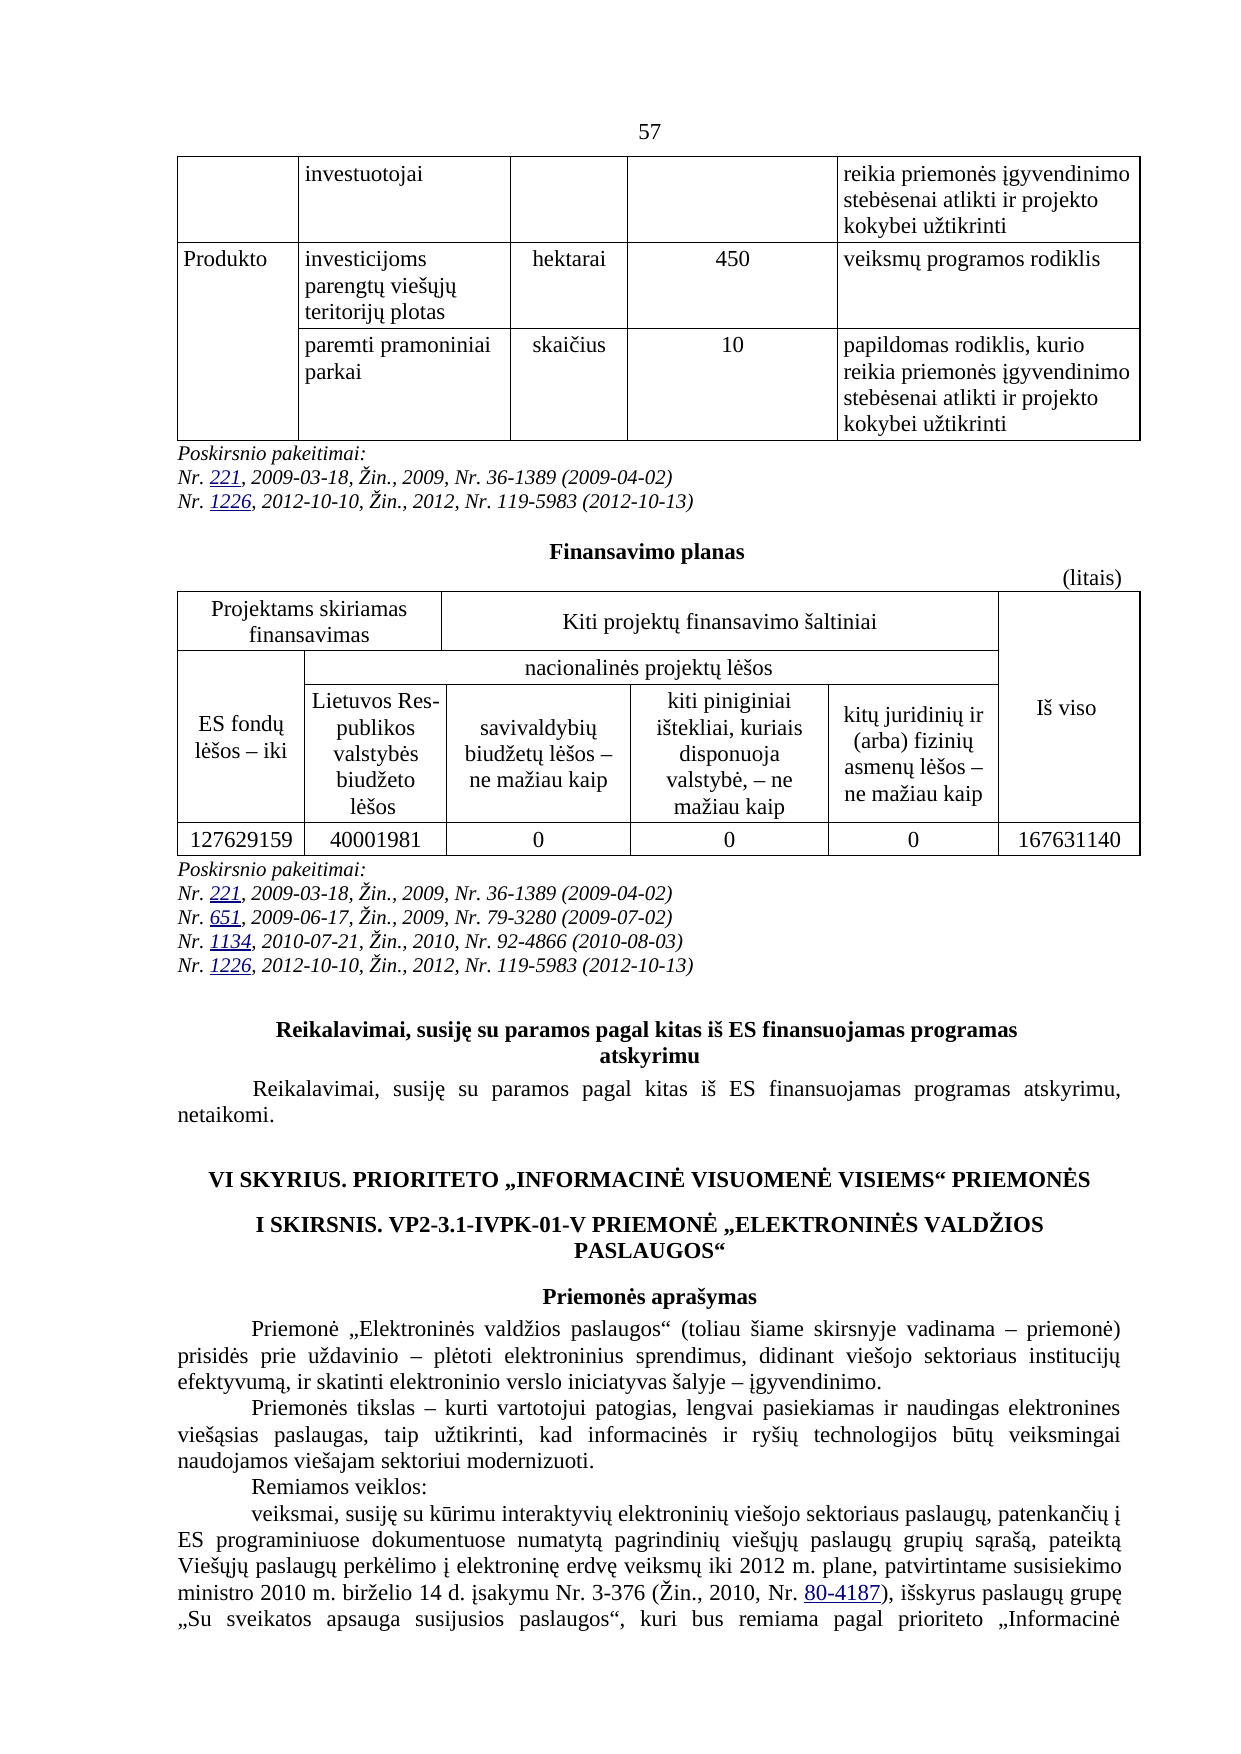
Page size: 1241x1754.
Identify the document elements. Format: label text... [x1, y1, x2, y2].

table_cell [178, 157, 298, 242]
table_cell kiti piniginiai ištekliai, kuriais disponuoja valstybė, – ne mažiau kaip [631, 685, 828, 822]
text Nr. 651, 2009-06-17, Žin., 2009, Nr. 79-3280 (2009-07-02) [177, 904, 1122, 929]
text Priemonės tikslas – kurti vartotojui patogias, lengvai pasiekiamas ir naudingas elektronines viešąsias paslaugas, taip užtikrinti, kad informacinės ir ryšių technologijos būtų veiksmingai naudojamos viešajam sektoriui modernizuoti. [177, 1394, 1122, 1473]
table_header Kiti projektų finansavimo šaltiniai [442, 592, 998, 650]
table_cell paremti pramoniniai parkai [299, 329, 510, 440]
text Priemonė „Elektroninės valdžios paslaugos“ (toliau šiame skirsnyje vadinama – priemonė) prisidės prie uždavinio – plėtoti elektroninius sprendimus, didinant viešojo sektoriaus institucijų efektyvumą, ir skatinti elektroninio verslo iniciatyvas šalyje – įgyvendinimo. [177, 1315, 1122, 1394]
subtitle VI SKYRIUS. PRIORITETO „INFORMACINĖ VISUOMENĖ VISIEMS“ PRIEMONĖS [177, 1166, 1122, 1192]
table_cell 10 [628, 329, 837, 440]
text Priemonės aprašymas [177, 1283, 1122, 1309]
table_cell savivaldybių biudžetų lėšos – ne mažiau kaip [447, 685, 630, 822]
table_cell hektarai [511, 243, 627, 327]
subtitle I SKIRSNIS. VP2-3.1-IVPK-01-V PRIEMONĖ „ELEKTRONINĖS VALDŽIOS PASLAUGOS“ [177, 1211, 1122, 1264]
text Nr. 1226, 2012-10-10, Žin., 2012, Nr. 119-5983 (2012-10-13) [177, 953, 1122, 977]
table_cell reikia priemonės įgyvendi­nimo stebėsenai atlikti ir projekto kokybei užtikrinti [838, 157, 1139, 242]
text Reikalavimai, susiję su paramos pagal kitas iš ES finansuojamas programas atskyrimu, netaikomi. [177, 1074, 1122, 1127]
text (litais) [987, 564, 1122, 591]
text Remiamos veiklos: [177, 1473, 1122, 1500]
table_cell veiksmų programos rodiklis [838, 243, 1139, 327]
table_cell 127629159 [178, 823, 304, 855]
text Nr. 221, 2009-03-18, Žin., 2009, Nr. 36-1389 (2009-04-02) [177, 881, 1122, 904]
text Finansavimo planas [177, 538, 1122, 564]
table_cell investicijoms parengtų viešųjų teritorijų plotas [299, 243, 510, 327]
text Nr. 221, 2009-03-18, Žin., 2009, Nr. 36-1389 (2009-04-02) [177, 465, 1122, 489]
table_cell Produkto [178, 243, 298, 440]
table_cell papildomas rodiklis, kurio reikia priemonės įgyvendi­nimo stebėsenai atlikti ir projekto kokybei užtikrinti [838, 329, 1139, 440]
table_cell ES fondų lėšos – iki [178, 651, 304, 822]
table_cell Lietuvos Res­publikos valsty­bės biudžeto lėšos [305, 685, 446, 822]
text Nr. 1226, 2012-10-10, Žin., 2012, Nr. 119-5983 (2012-10-13) [177, 489, 1122, 513]
table_header Projektams skiriamas finansavimas [178, 592, 441, 650]
table_header Iš viso [999, 592, 1139, 822]
table_cell 0 [829, 823, 998, 855]
table_cell skaičius [511, 329, 627, 440]
text Reikalavimai, susiję su paramos pagal kitas iš ES finansuojamas programas atskyrimu [177, 1016, 1122, 1068]
table_cell investuotojai [299, 157, 510, 242]
text Poskirsnio pakeitimai: [177, 441, 1122, 465]
table_cell kitų juridinių ir (arba) fizinių asmenų lėšos – ne mažiau kaip [829, 685, 998, 822]
table_cell 167631140 [999, 823, 1139, 855]
table_cell [511, 157, 627, 242]
table_cell [628, 157, 837, 242]
table_cell 0 [447, 823, 630, 855]
text veiksmai, susiję su kūrimu interaktyvių elektroninių viešojo sektoriaus paslaugų, patenkančių į ES programiniuose dokumentuose numatytą pagrindinių viešųjų paslaugų grupių sąrašą, pateiktą Viešųjų paslaugų perkėlimo į elektroninę erdvę veiksmų iki 2012 m. plane, patvirtintame susisiekimo ministro 2010 m. birželio 14 d. įsakymu Nr. 3-376 (Žin., 2010, Nr. 80-4187), išskyrus paslaugų grupę „Su sveikatos apsauga susijusios paslaugos“, kuri bus remiama pagal prioriteto „Informacinė [177, 1500, 1122, 1632]
table_cell 40001981 [305, 823, 446, 855]
text Poskirsnio pakeitimai: [177, 856, 1122, 881]
text Nr. 1134, 2010-07-21, Žin., 2010, Nr. 92-4866 (2010-08-03) [177, 929, 1122, 953]
table_cell nacionalinės projektų lėšos [305, 651, 998, 683]
table_cell 450 [628, 243, 837, 327]
table_cell 0 [631, 823, 828, 855]
